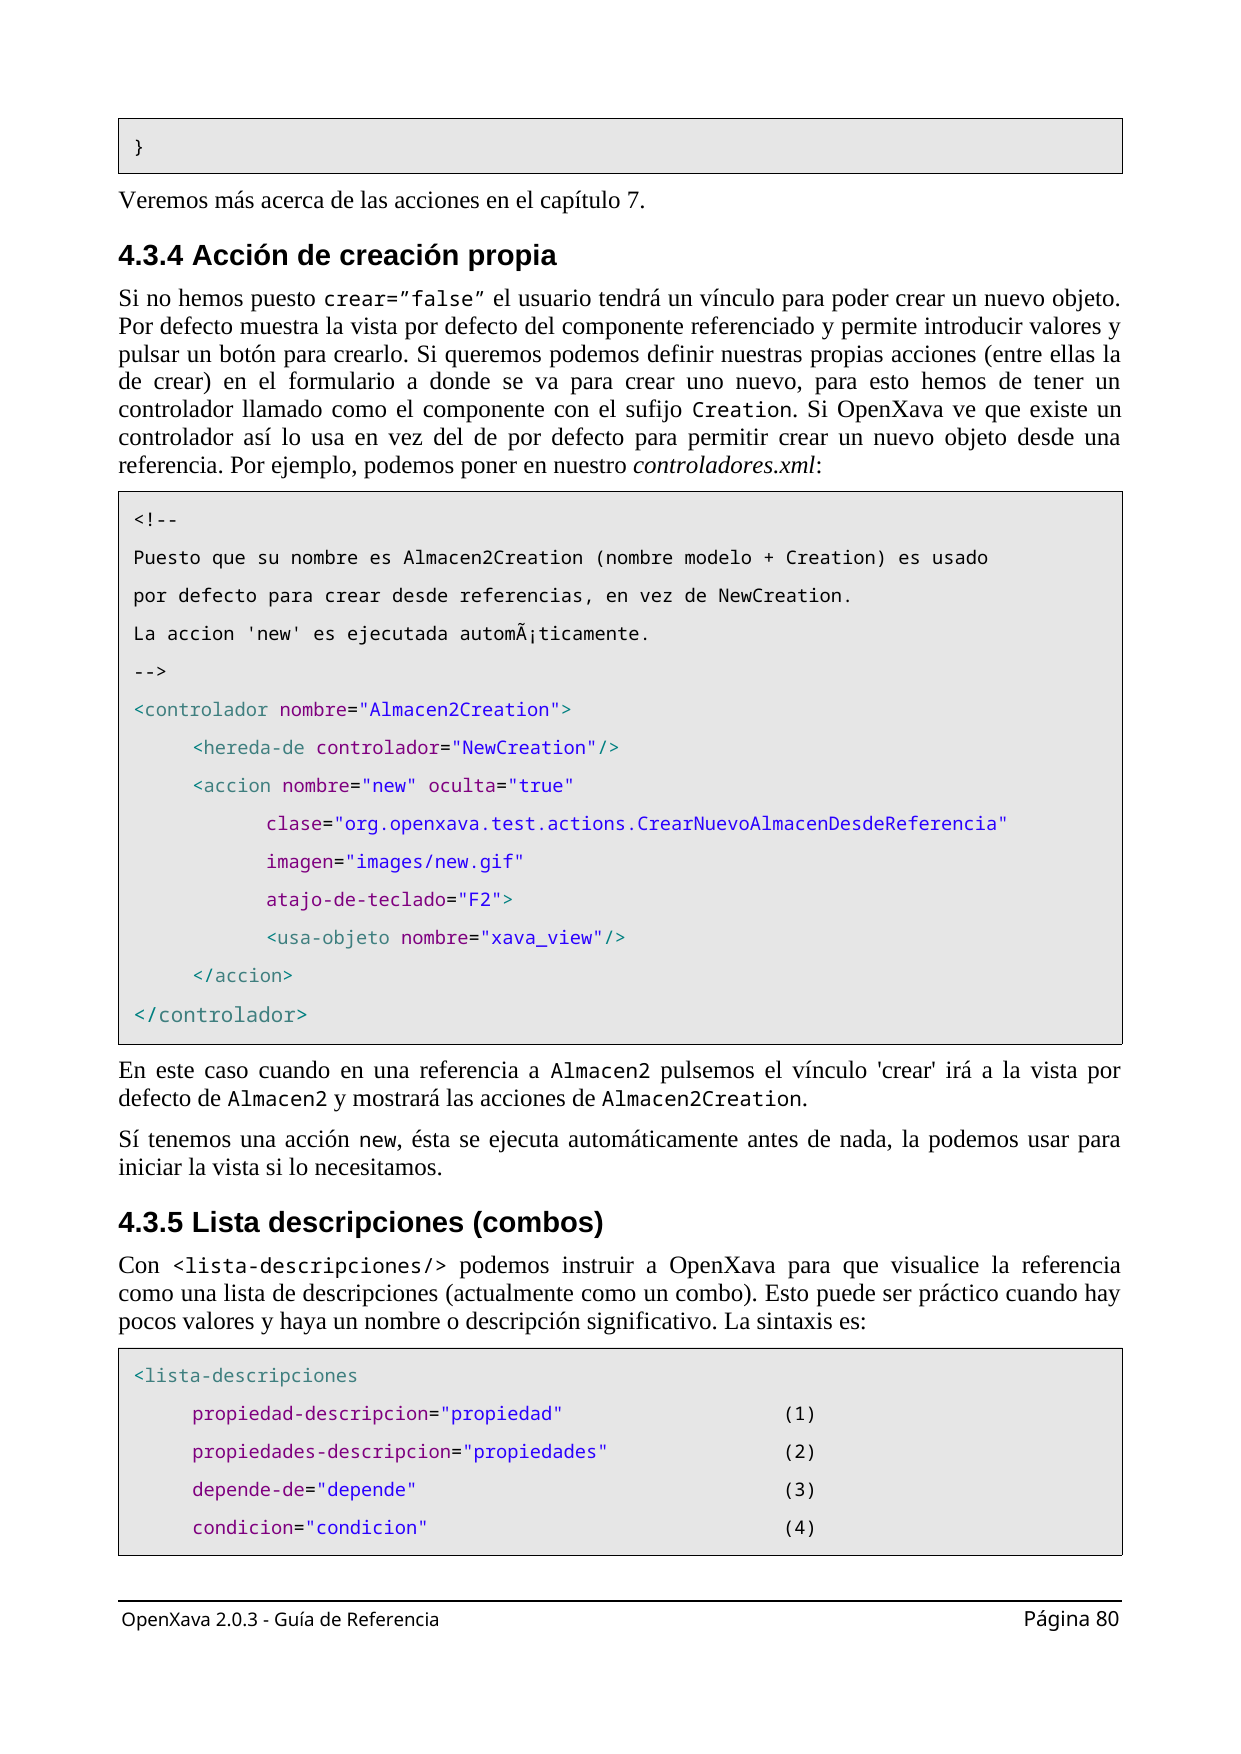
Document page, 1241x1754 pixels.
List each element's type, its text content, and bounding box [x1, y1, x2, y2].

text Sí tenemos una acción new, ésta se ejecuta automáticamente antes de nada, la podemos usar para iniciar la vista si lo necesitamos. [118, 1125, 1122, 1181]
text Con <lista-descripciones/> podemos instruir a OpenXava para que visualice la referencia como una lista de descripciones (actualmente como un combo). Esto puede ser práctico cuando hay pocos valores y haya un nombre o descripción significativo. La sintaxis es: [118, 1251, 1122, 1335]
text Si no hemos puesto crear=”false” el usuario tendrá un vínculo para poder crear un nuevo objeto. Por defecto muestra la vista por defecto del componente referenciado y permite introducir valores y pulsar un botón para crearlo. Si queremos podemos definir nuestras propias acciones (entre ellas la de crear) en el formulario a donde se va para crear uno nuevo, para esto hemos de tener un controlador llamado como el componente con el sufijo Creation. Si OpenXava ve que existe un controlador así lo usa en vez del de por defecto para permitir crear un nuevo objeto desde una referencia. Por ejemplo, podemos poner en nuestro controladores.xml: [118, 284, 1122, 479]
text propiedad-descripcion="propiedad" (1) [119, 1385, 1122, 1423]
text atajo-de-teclado="F2"> [119, 872, 1122, 909]
text <usa-objeto nombre="xava_view"/> [119, 909, 1122, 948]
text --> [119, 643, 1122, 681]
text por defecto para crear desde referencias, en vez de NewCreation. [119, 567, 1122, 605]
text <accion nombre="new" oculta="true" [119, 757, 1122, 796]
text clase="org.openxava.test.actions.CrearNuevoAlmacenDesdeReferencia" [119, 796, 1122, 833]
text Puesto que su nombre es Almacen2Creation (nombre modelo + Creation) es usado [119, 529, 1122, 567]
text </accion> [119, 948, 1122, 986]
subtitle Acción de creación propia [118, 239, 1122, 271]
text <lista-descripciones [119, 1349, 1122, 1385]
text propiedades-descripcion="propiedades" (2) [119, 1423, 1122, 1461]
subtitle Lista descripciones (combos) [118, 1206, 1122, 1239]
text <hereda-de controlador="NewCreation"/> [119, 719, 1122, 757]
text <!-- [119, 492, 1122, 529]
text <controlador nombre="Almacen2Creation"> [119, 681, 1122, 719]
text depende-de="depende" (3) [119, 1461, 1122, 1499]
text imagen="images/new.gif" [119, 833, 1122, 872]
text condicion="condicion" (4) [119, 1499, 1122, 1555]
text } [119, 119, 1122, 173]
text En este caso cuando en una referencia a Almacen2 pulsemos el vínculo 'crear' irá a la vista por defecto de Almacen2 y mostrará las acciones de Almacen2Creation. [118, 1056, 1122, 1113]
text </controlador> [119, 986, 1122, 1044]
text La accion 'new' es ejecutada automÃ¡ticamente. [119, 605, 1122, 643]
text Veremos más acerca de las acciones en el capítulo 7. [118, 186, 1122, 214]
